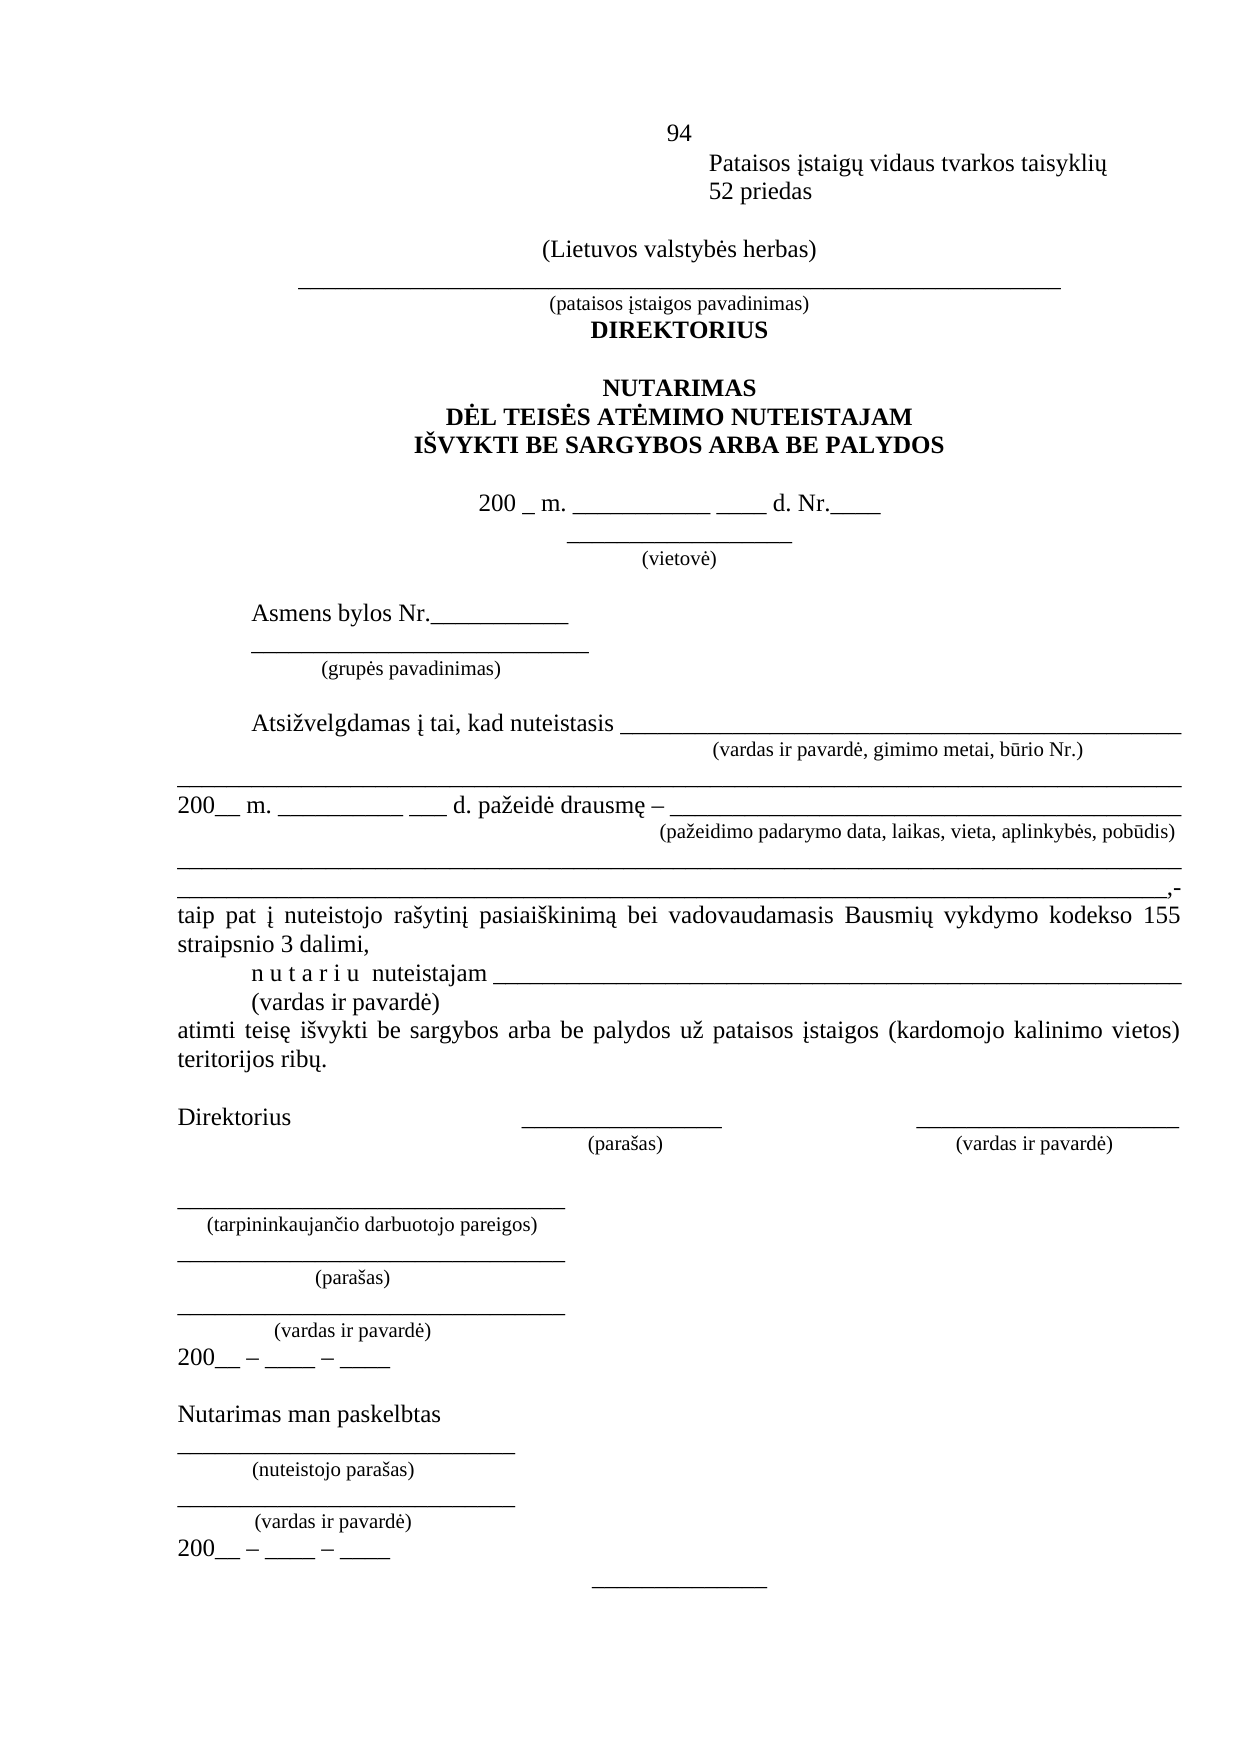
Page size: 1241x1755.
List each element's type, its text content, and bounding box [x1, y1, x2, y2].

text _______________________________ [177, 1289, 1181, 1318]
text 200__ m. __________ ___ d. pažeidė drausmę – [177, 790, 1181, 819]
text Nutarimas man paskelbtas [177, 1399, 1181, 1428]
text Pataisos įstaigų vidaus tvarkos taisyklių [709, 148, 1181, 176]
text ___________________________ [177, 627, 1181, 656]
text 200__ – ____ – ____ [177, 1342, 1181, 1370]
text taip pat į nuteistojo rašytinį pasiaiškinimą bei vadovaudamasis Bausmių vykdymo kodekso 155 straipsnio 3 dalimi, [177, 900, 1181, 958]
text (parašas) [177, 1265, 1181, 1289]
text ,- [177, 872, 1181, 900]
text 200 _ m. ___________ ____ d. Nr.____ [177, 488, 1181, 517]
text (parašas) (vardas ir pavardė) [177, 1130, 1181, 1154]
text (Lietuvos valstybės herbas) [177, 234, 1181, 263]
text _______________________________ [177, 1183, 1181, 1212]
text __________________ [177, 517, 1181, 545]
text (pataisos įstaigos pavadinimas) [177, 291, 1181, 315]
text (tarpininkaujančio darbuotojo pareigos) [177, 1212, 1181, 1236]
text DĖL TEISĖS ATĖMIMO NUTEISTAJAM [177, 402, 1181, 430]
text (nuteistojo parašas) [177, 1457, 1181, 1481]
text IŠVYKTI BE SARGYBOS ARBA BE PALYDOS [177, 430, 1181, 459]
text Atsižvelgdamas į tai, kad nuteistasis [177, 708, 1181, 737]
text (vardas ir pavardė, gimimo metai, būrio Nr.) [177, 737, 1181, 761]
text _______________________________ [177, 1236, 1181, 1265]
text NUTARIMAS [177, 373, 1181, 402]
text _____________________________________________________________ [177, 263, 1181, 291]
text atimti teisę išvykti be sargybos arba be palydos už pataisos įstaigos (kardomojo kalinimo vietos) teritorijos ribų. [177, 1015, 1181, 1073]
text nutariu nuteistajam [177, 958, 1181, 987]
text (vietovė) [177, 545, 1181, 569]
text (vardas ir pavardė) [177, 1509, 1181, 1533]
text ___________________________ [177, 1481, 1181, 1509]
text DIREKTORIUS [177, 315, 1181, 344]
text 200__ – ____ – ____ [177, 1533, 1181, 1562]
text (pažeidimo padarymo data, laikas, vieta, aplinkybės, pobūdis) [177, 819, 1181, 843]
text Asmens bylos Nr.___________ [177, 598, 1181, 627]
text (vardas ir pavardė) [177, 987, 1181, 1015]
text Direktorius ________________ _____________________ [177, 1102, 1181, 1130]
text 52 priedas [177, 176, 1181, 205]
text (grupės pavadinimas) [177, 656, 1181, 680]
text ___________________________ [177, 1428, 1181, 1457]
text (vardas ir pavardė) [177, 1318, 1181, 1342]
text ______________ [177, 1562, 1181, 1591]
